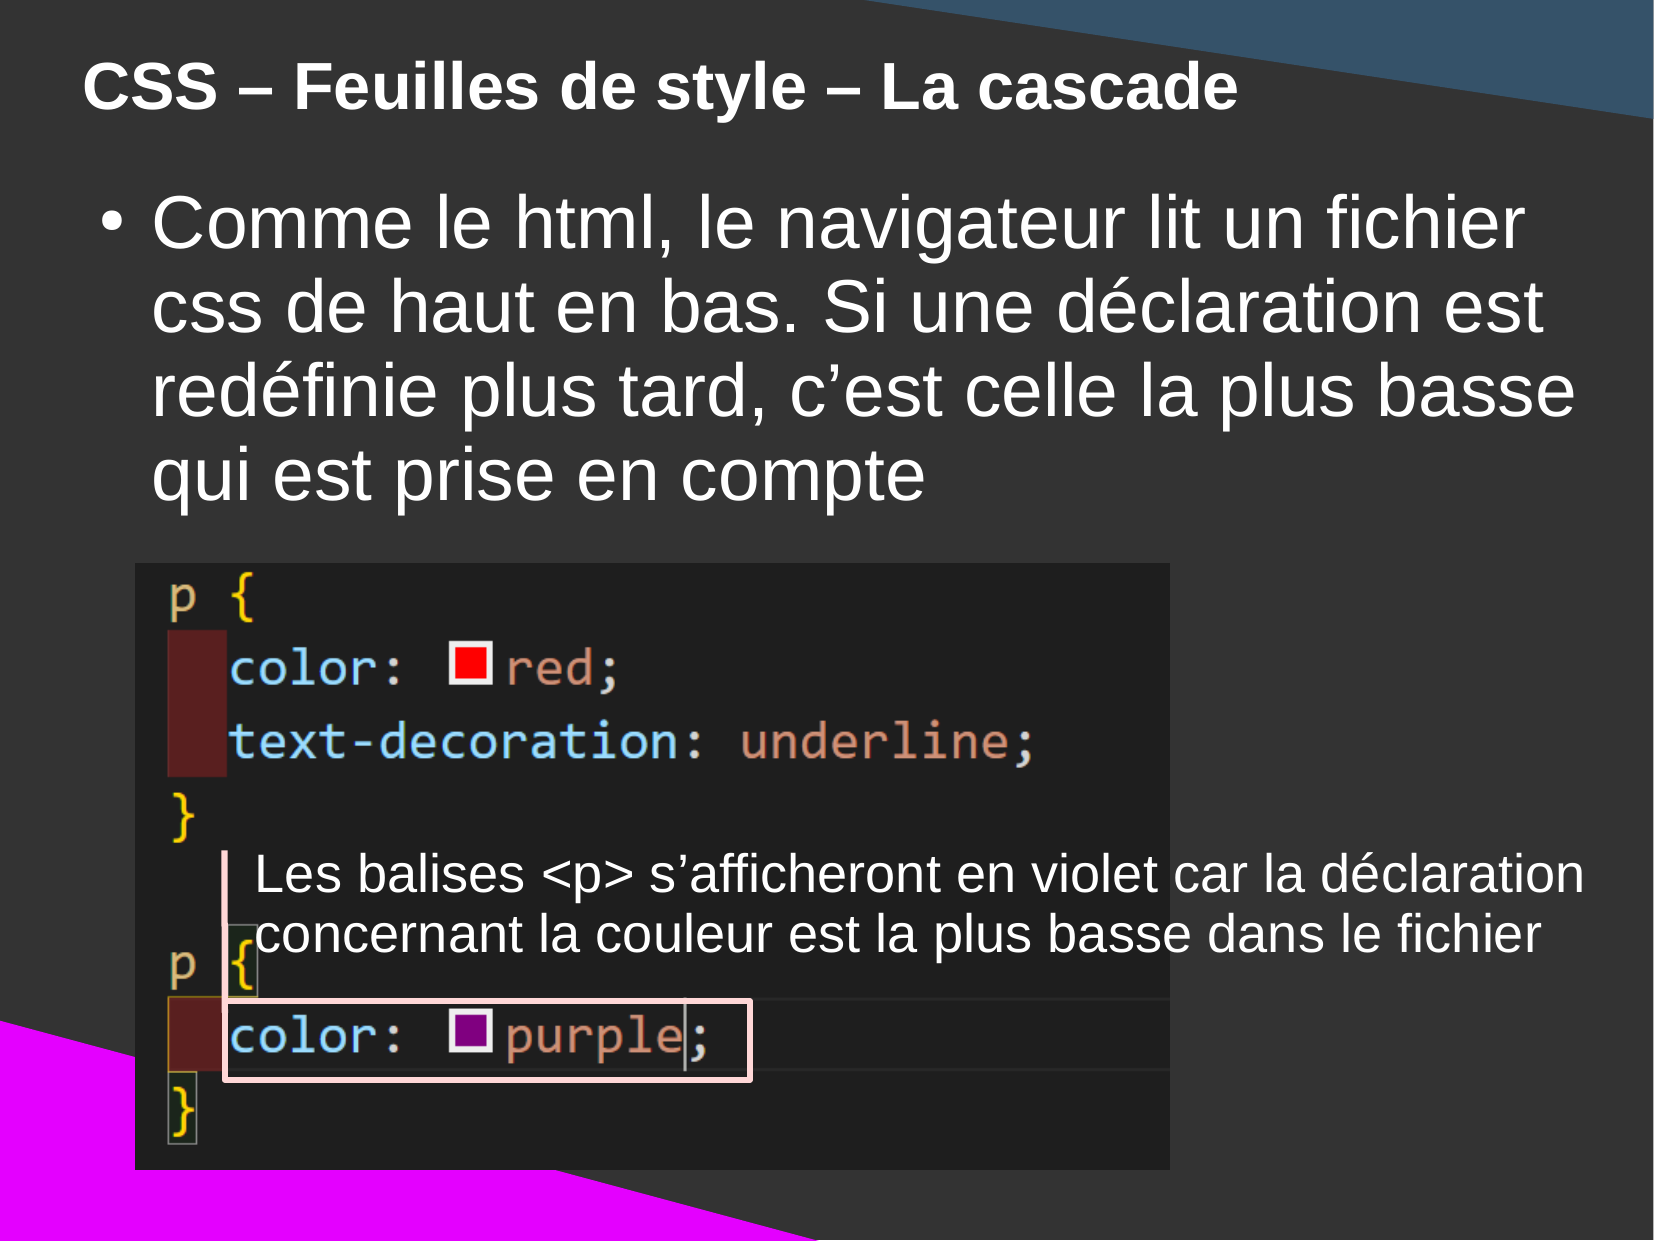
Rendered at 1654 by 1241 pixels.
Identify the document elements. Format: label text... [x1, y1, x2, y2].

title CSS – Feuilles de style – La cascade [82, 49, 1571, 162]
text_box [0, 1020, 819, 1241]
picture [135, 563, 1170, 1170]
list Comme le html, le navigateur lit un fichier css de haut en bas. Si une déclaration est redéfinie plus tard, c’est celle la plus basse qui est prise en compte [80, 180, 1605, 540]
text_box [864, 0, 1654, 119]
title Les balises <p> s’afficheront en violet car la déclaration concernant la couleur est la plus basse dans le fichier [254, 843, 1619, 981]
